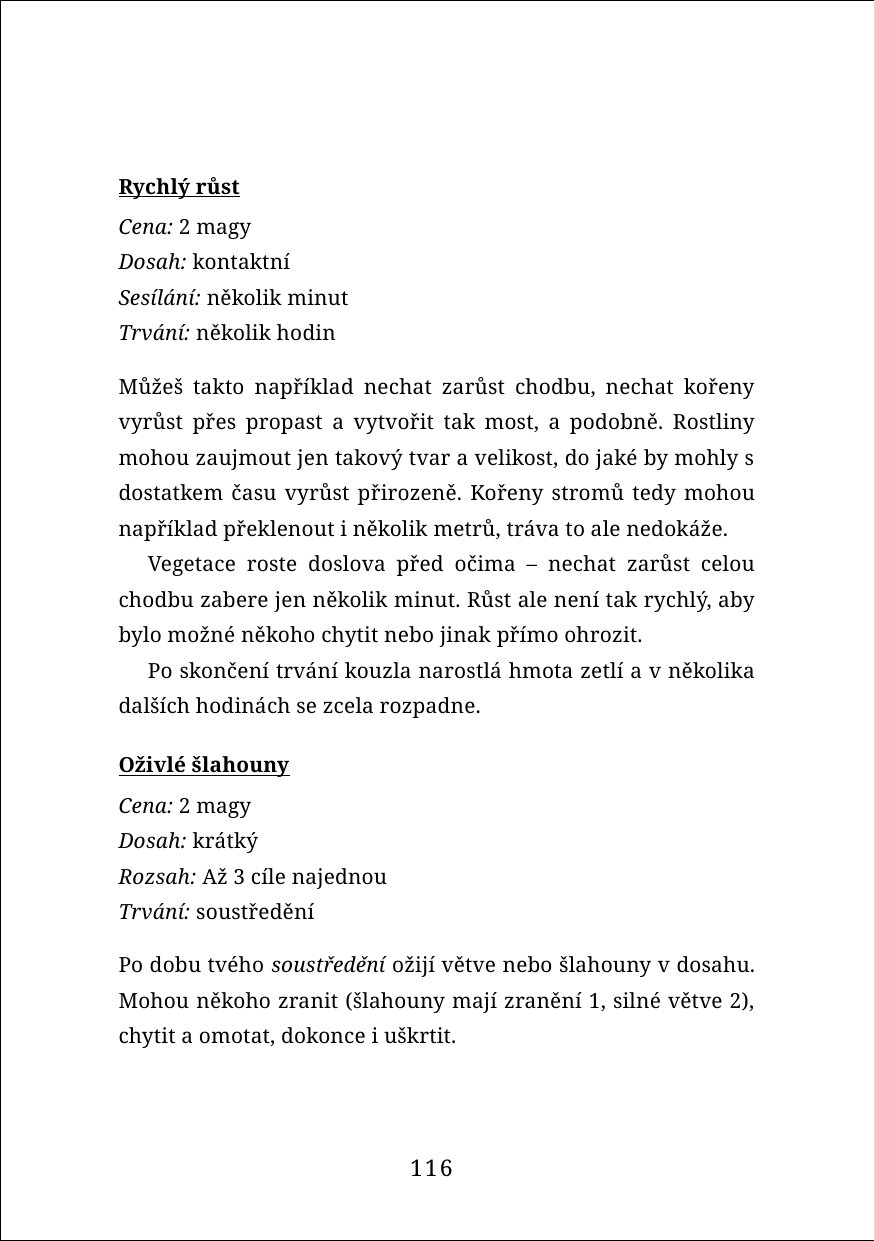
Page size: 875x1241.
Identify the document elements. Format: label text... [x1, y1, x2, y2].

text Po dobu tvého soustředění ožijí větve nebo šlahouny v dosahu. Mohou někoho zranit (šlahouny mají zranění 1, silné větve 2), chytit a omotat, dokonce i uškrtit. [118, 951, 756, 1050]
text Můžeš takto například nechat zarůst chodbu, nechat kořeny vyrůst přes propast a vytvořit tak most, a podobně. Rostliny mohou zaujmout jen takový tvar a velikost, do jaké by mohly s dostatkem času vyrůst přirozeně. Kořeny stromů tedy mohou například překlenout i několik metrů, tráva to ale nedokáže. Vegetace roste doslova před očima – nechat zarůst celou chodbu zabere jen několik minut. Růst ale není tak rychlý, aby bylo možné někoho chytit nebo jinak přímo ohrozit. Po skončení trvání kouzla narostlá hmota zetlí a v několika dalších hodinách se zcela rozpadne. [118, 372, 756, 720]
subtitle Oživlé šlahouny [118, 751, 756, 779]
subtitle Rychlý růst [118, 172, 756, 200]
text Cena: 2 magy Dosah: kontaktní Sesílání: několik minut Trvání: několik hodin [118, 212, 756, 347]
text Cena: 2 magy Dosah: krátký Rozsah: Až 3 cíle najednou Trvání: soustředění [118, 791, 756, 926]
